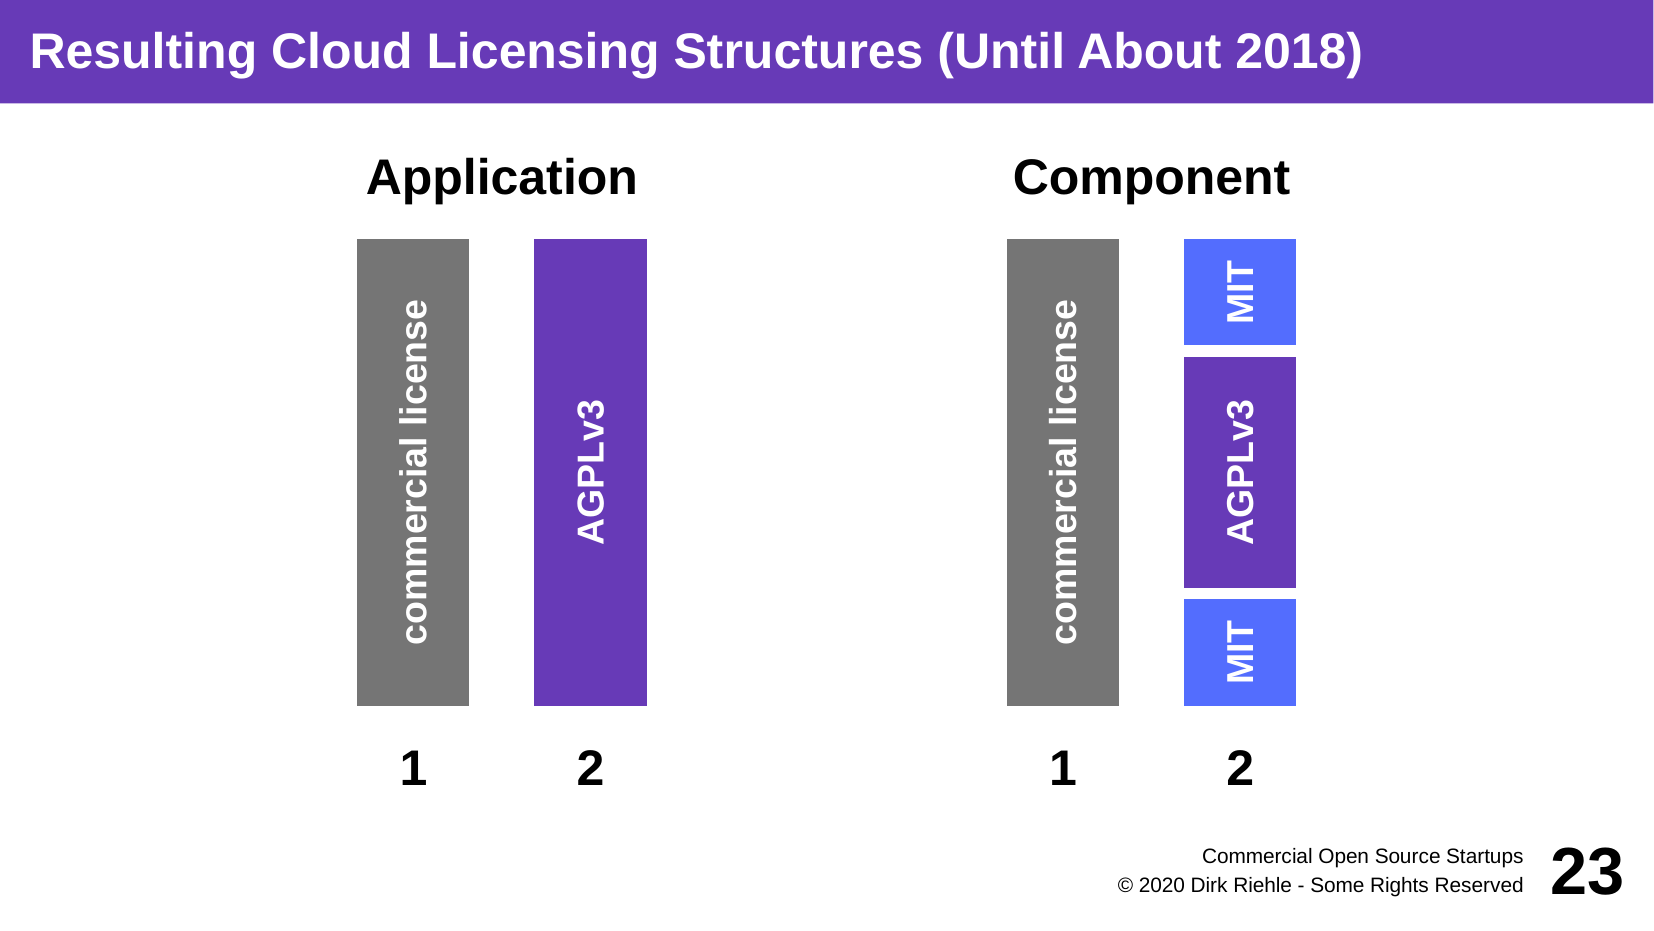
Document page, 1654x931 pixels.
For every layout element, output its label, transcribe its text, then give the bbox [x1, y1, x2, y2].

text_box MIT [1181, 237, 1300, 349]
text_box Component [915, 118, 1388, 237]
text_box AGPLv3 [531, 237, 650, 708]
text_box AGPLv3 [1181, 354, 1300, 591]
text_box 1 [1003, 708, 1123, 827]
title Resulting Cloud Licensing Structures (Until About 2018) [0, 0, 1654, 104]
text_box 2 [531, 708, 650, 827]
text_box commercial license [354, 237, 473, 708]
text_box Application [265, 118, 739, 237]
text_box commercial license [1003, 237, 1123, 708]
text_box MIT [1181, 596, 1300, 708]
text_box 2 [1181, 708, 1300, 827]
text_box 1 [354, 708, 473, 827]
